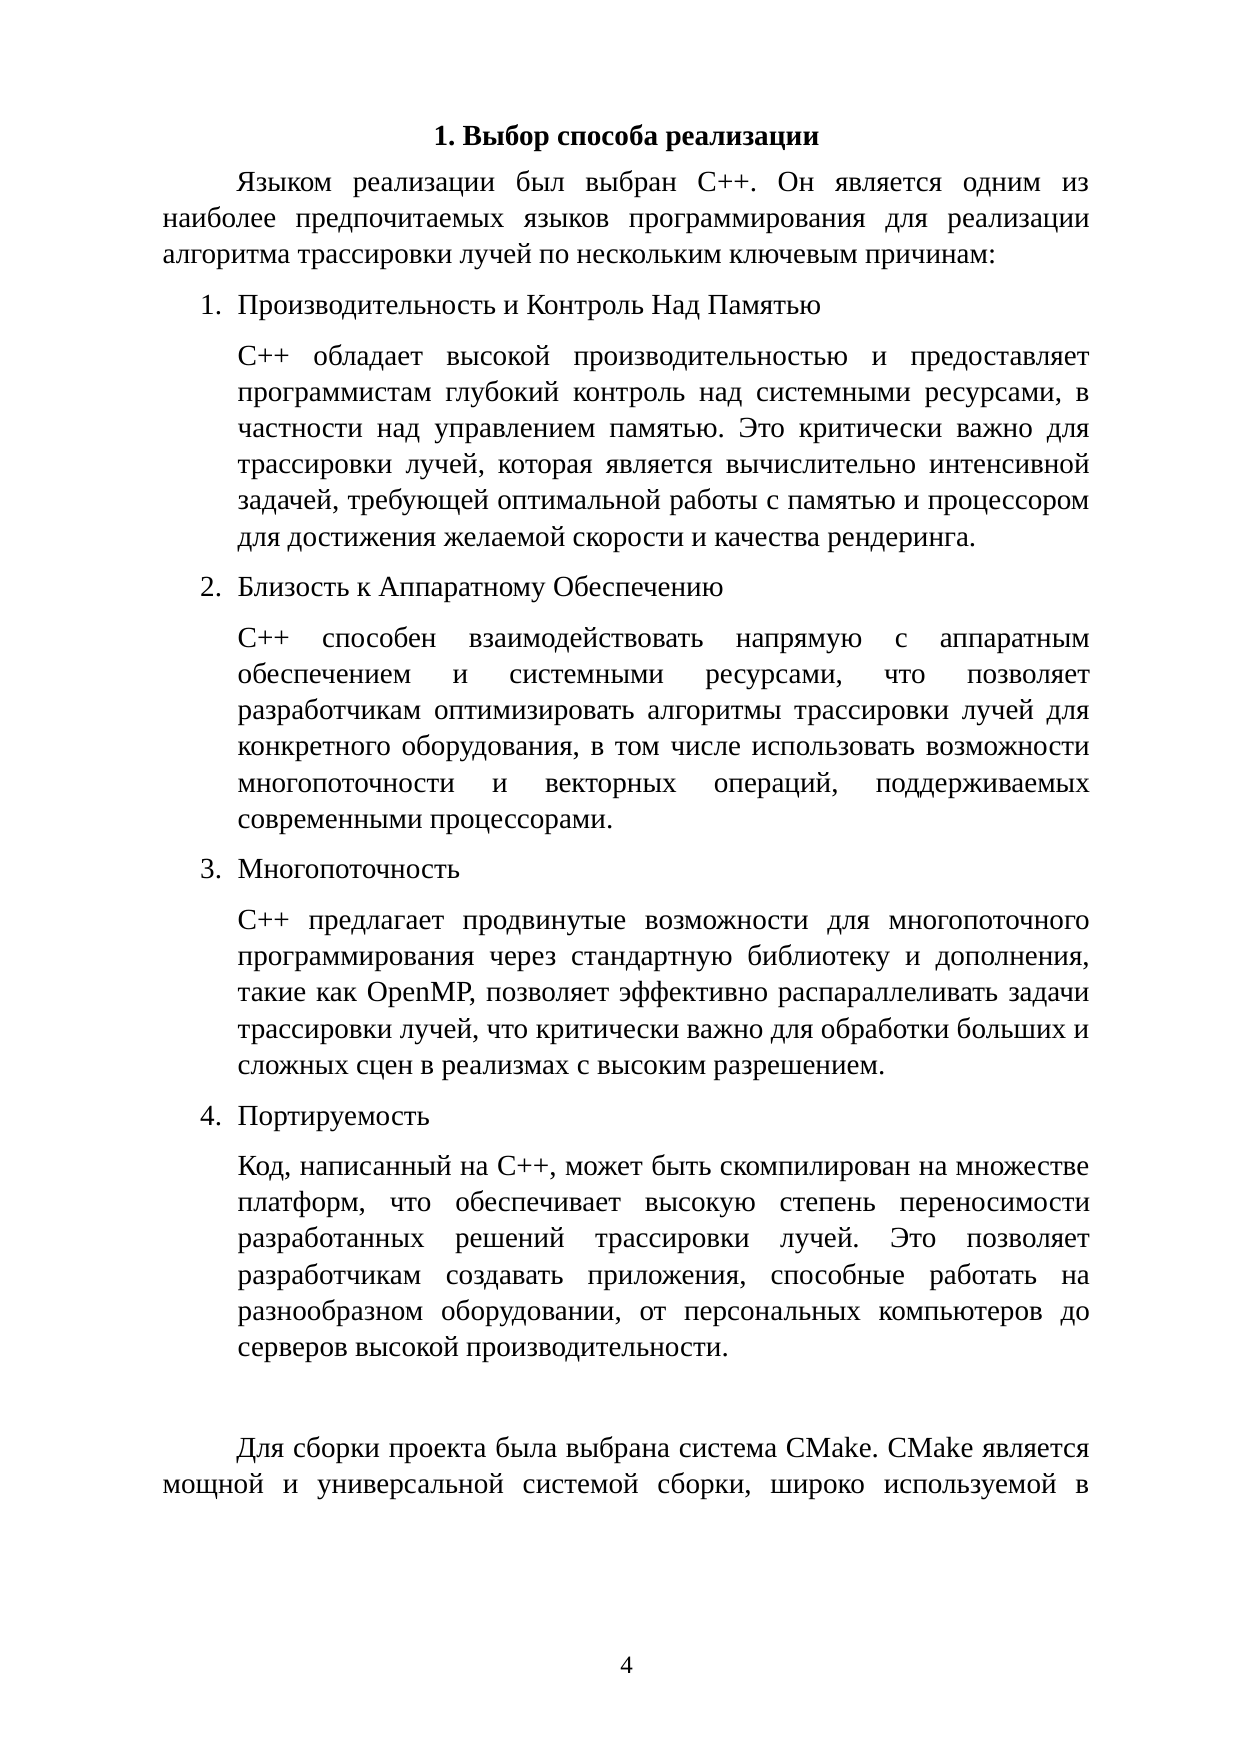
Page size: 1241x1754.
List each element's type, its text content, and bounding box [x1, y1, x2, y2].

list Многопоточность [200, 852, 1090, 885]
subtitle 1. Выбор способа реализации [162, 118, 1090, 152]
list Близость к Аппаратному Обеспечению [200, 569, 1090, 603]
list Портируемость [200, 1098, 1090, 1131]
list Производительность и Контроль Над Памятью [200, 287, 1090, 321]
text Языком реализации был выбран C++. Он является одним из наиболее предпочитаемых языков программирования для реализации алгоритма трассировки лучей по нескольким ключевым причинам: [162, 164, 1090, 270]
list С++ предлагает продвинутые возможности для многопоточного программирования через стандартную библиотеку и дополнения, такие как OpenMP, позволяет эффективно распараллеливать задачи трассировки лучей, что критически важно для обработки больших и сложных сцен в реализмах с высоким разрешением. [200, 902, 1090, 1080]
list Код, написанный на C++, может быть скомпилирован на множестве платформ, что обеспечивает высокую степень переносимости разработанных решений трассировки лучей. Это позволяет разработчикам создавать приложения, способные работать на разнообразном оборудовании, от персональных компьютеров до серверов высокой производительности. [200, 1148, 1090, 1363]
list C++ способен взаимодействовать напрямую с аппаратным обеспечением и системными ресурсами, что позволяет разработчикам оптимизировать алгоритмы трассировки лучей для конкретного оборудования, в том числе использовать возможности многопоточности и векторных операций, поддерживаемых современными процессорами. [200, 620, 1090, 834]
list C++ обладает высокой производительностью и предоставляет программистам глубокий контроль над системными ресурсами, в частности над управлением памятью. Это критически важно для трассировки лучей, которая является вычислительно интенсивной задачей, требующей оптимальной работы с памятью и процессором для достижения желаемой скорости и качества рендеринга. [200, 338, 1090, 552]
text Для сборки проекта была выбрана система CMake. CMake является мощной и универсальной системой сборки, широко используемой в [162, 1431, 1090, 1500]
